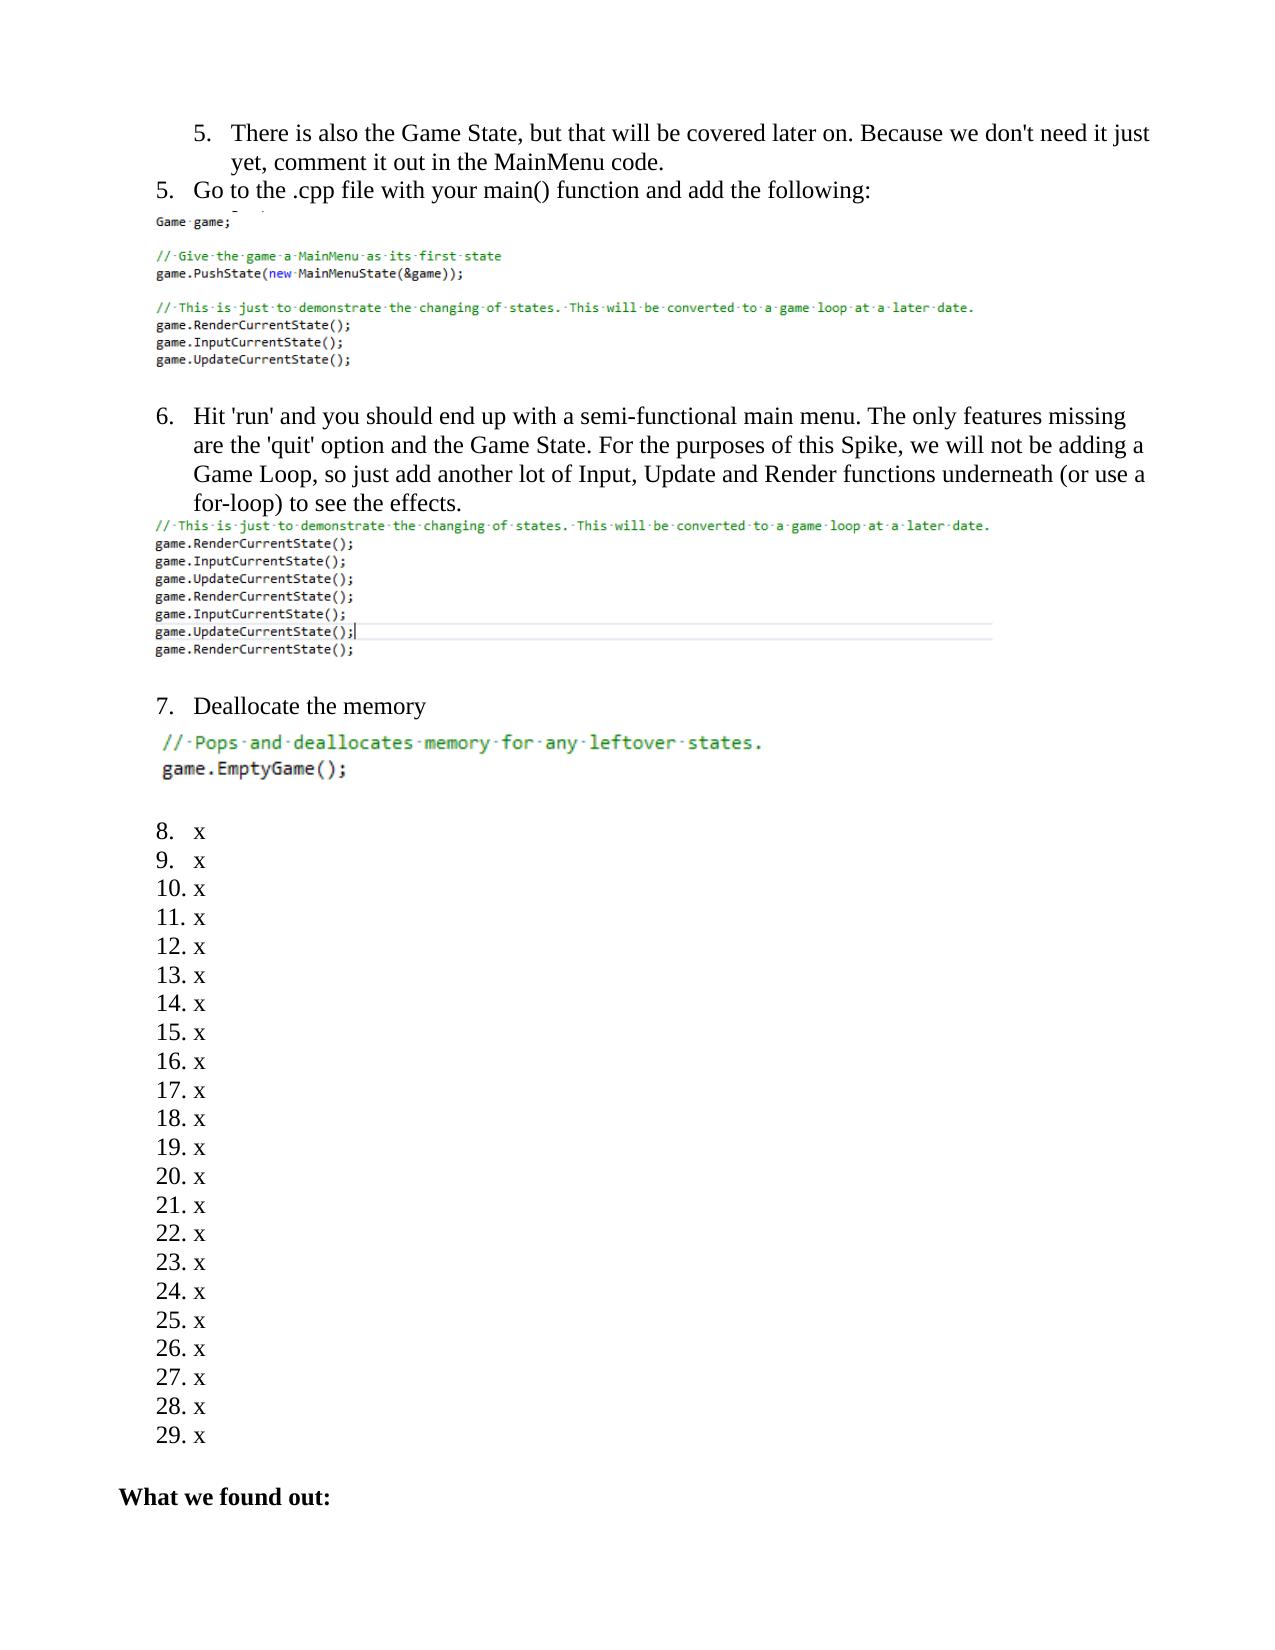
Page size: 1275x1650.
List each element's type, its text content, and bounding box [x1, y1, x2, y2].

list x [156, 931, 1157, 960]
list x [156, 873, 1157, 902]
list x [156, 1247, 1157, 1276]
list Deallocate the memory [156, 691, 1157, 720]
list x [156, 1333, 1157, 1362]
list x [156, 1362, 1157, 1391]
list x [156, 1046, 1157, 1075]
list There is also the Game State, but that will be covered later on. Because we don't need it just yet, comment it out in the MainMenu code. [193, 118, 1157, 176]
list Go to the .cpp file with your main() function and add the following: [156, 176, 1157, 204]
picture [154, 211, 977, 368]
list x [156, 1420, 1157, 1448]
list x [156, 1276, 1157, 1305]
picture [155, 517, 993, 658]
list x [156, 1161, 1157, 1190]
list x [156, 845, 1157, 873]
list x [156, 1017, 1157, 1046]
list x [156, 1190, 1157, 1218]
list Hit 'run' and you should end up with a semi-functional main menu. The only features missing are the 'quit' option and the Game State. For the purposes of this Spike, we will not be adding a Game Loop, so just add another lot of Input, Update and Render functions underneath (or use a for-loop) to see the effects. [156, 401, 1157, 516]
list x [156, 816, 1157, 845]
list x [156, 1103, 1157, 1132]
picture [156, 731, 772, 783]
list x [156, 1218, 1157, 1247]
list x [156, 1132, 1157, 1161]
list x [156, 1075, 1157, 1103]
list x [156, 902, 1157, 931]
text What we found out: [118, 1482, 1157, 1511]
list x [156, 1391, 1157, 1420]
list x [156, 1305, 1157, 1333]
list x [156, 988, 1157, 1017]
list x [156, 960, 1157, 988]
